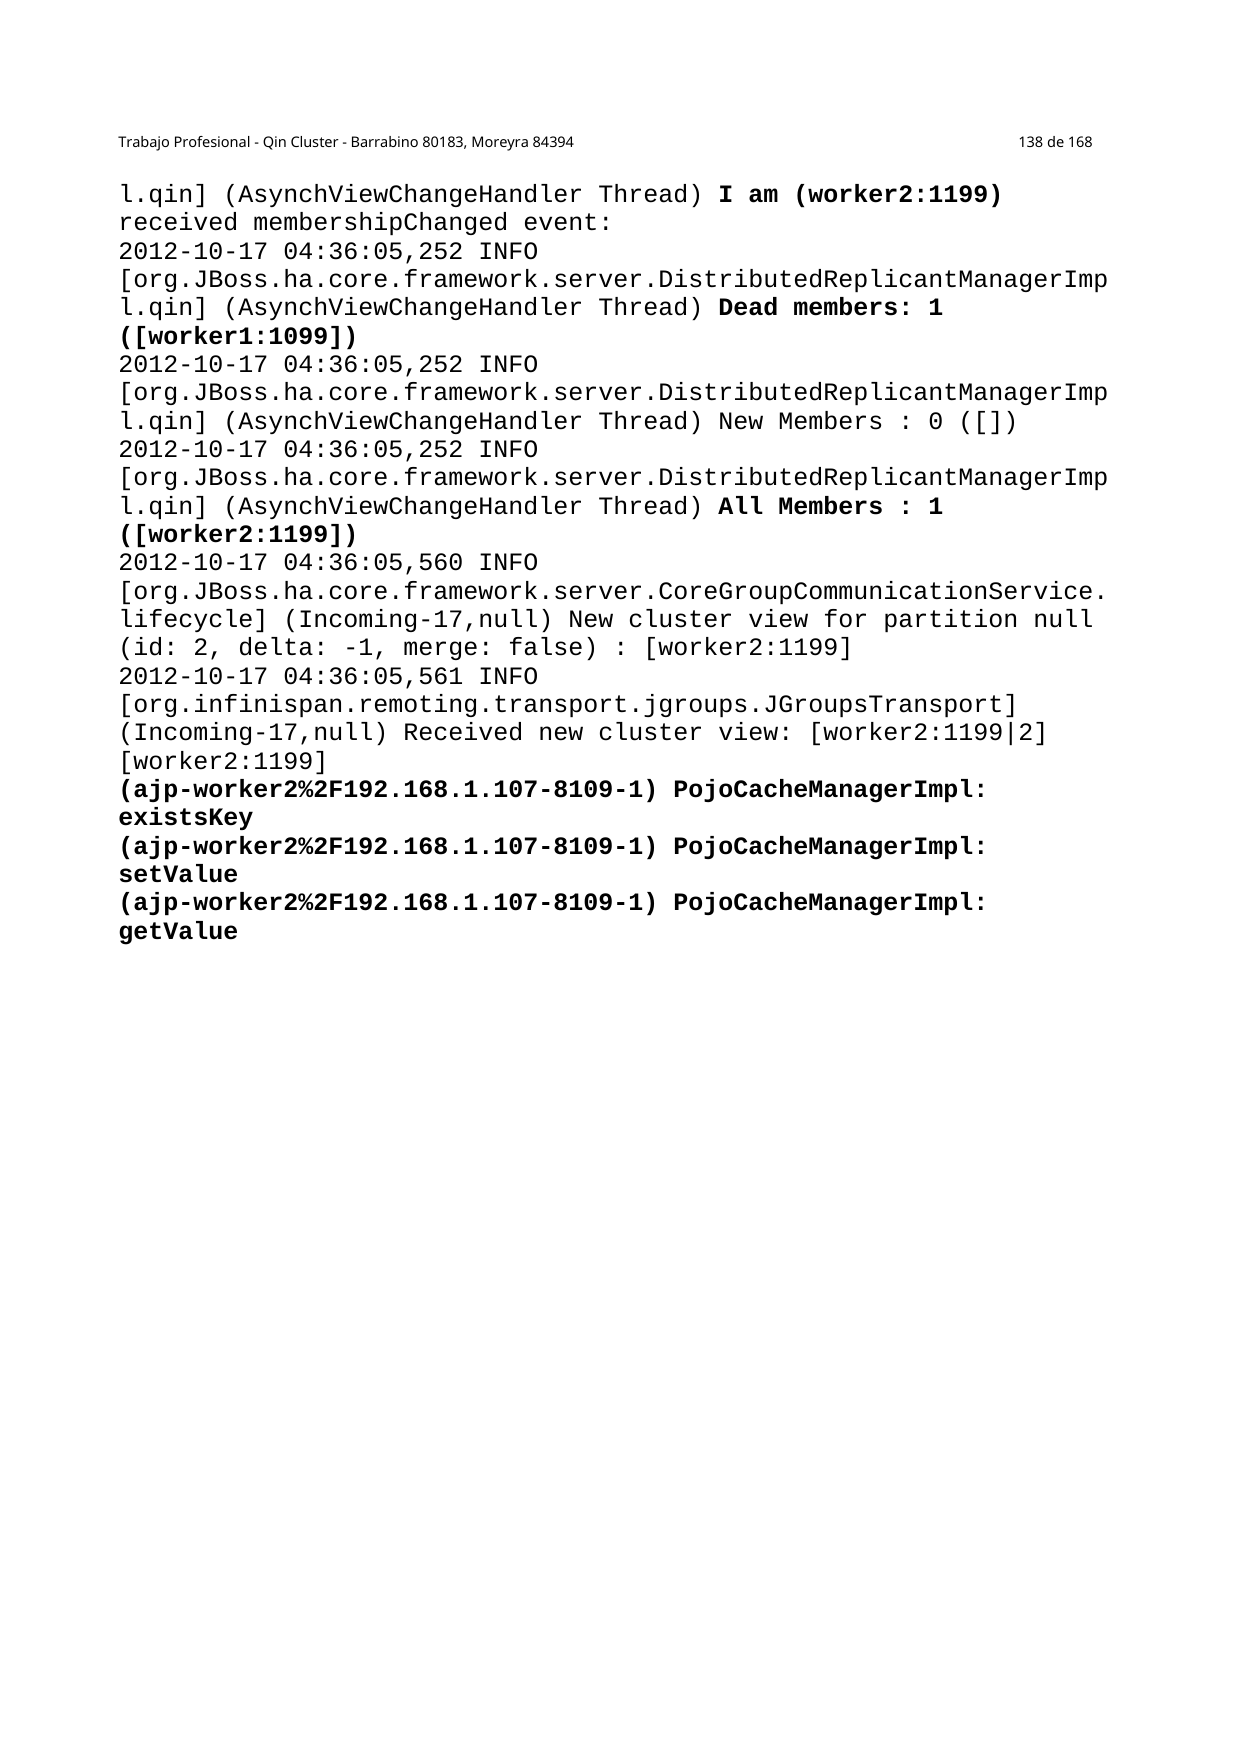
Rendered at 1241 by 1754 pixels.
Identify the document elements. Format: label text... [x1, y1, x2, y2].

text (ajp-worker2%2F192.168.1.107-8109-1) PojoCacheManagerImpl: existsKey [118, 777, 1122, 833]
text 2012-10-17 04:36:05,252 INFO [org.JBoss.ha.core.framework.server.DistributedReplicantManagerImpl.qin] (AsynchViewChangeHandler Thread) New Members : 0 ([]) [118, 352, 1122, 437]
text (ajp-worker2%2F192.168.1.107-8109-1) PojoCacheManagerImpl: getValue [118, 890, 1122, 947]
text l.qin] (AsynchViewChangeHandler Thread) I am (worker2:1199) received membershipChanged event: [118, 182, 1122, 238]
text 2012-10-17 04:36:05,252 INFO [org.JBoss.ha.core.framework.server.DistributedReplicantManagerImpl.qin] (AsynchViewChangeHandler Thread) Dead members: 1 ([worker1:1099]) [118, 238, 1122, 352]
text 2012-10-17 04:36:05,560 INFO [org.JBoss.ha.core.framework.server.CoreGroupCommunicationService.lifecycle] (Incoming-17,null) New cluster view for partition null (id: 2, delta: -1, merge: false) : [worker2:1199] [118, 550, 1122, 663]
text 2012-10-17 04:36:05,561 INFO [org.infinispan.remoting.transport.jgroups.JGroupsTransport] (Incoming-17,null) Received new cluster view: [worker2:1199|2] [worker2:1199] [118, 663, 1122, 777]
text 2012-10-17 04:36:05,252 INFO [org.JBoss.ha.core.framework.server.DistributedReplicantManagerImpl.qin] (AsynchViewChangeHandler Thread) All Members : 1 ([worker2:1199]) [118, 437, 1122, 550]
text (ajp-worker2%2F192.168.1.107-8109-1) PojoCacheManagerImpl: setValue [118, 833, 1122, 890]
